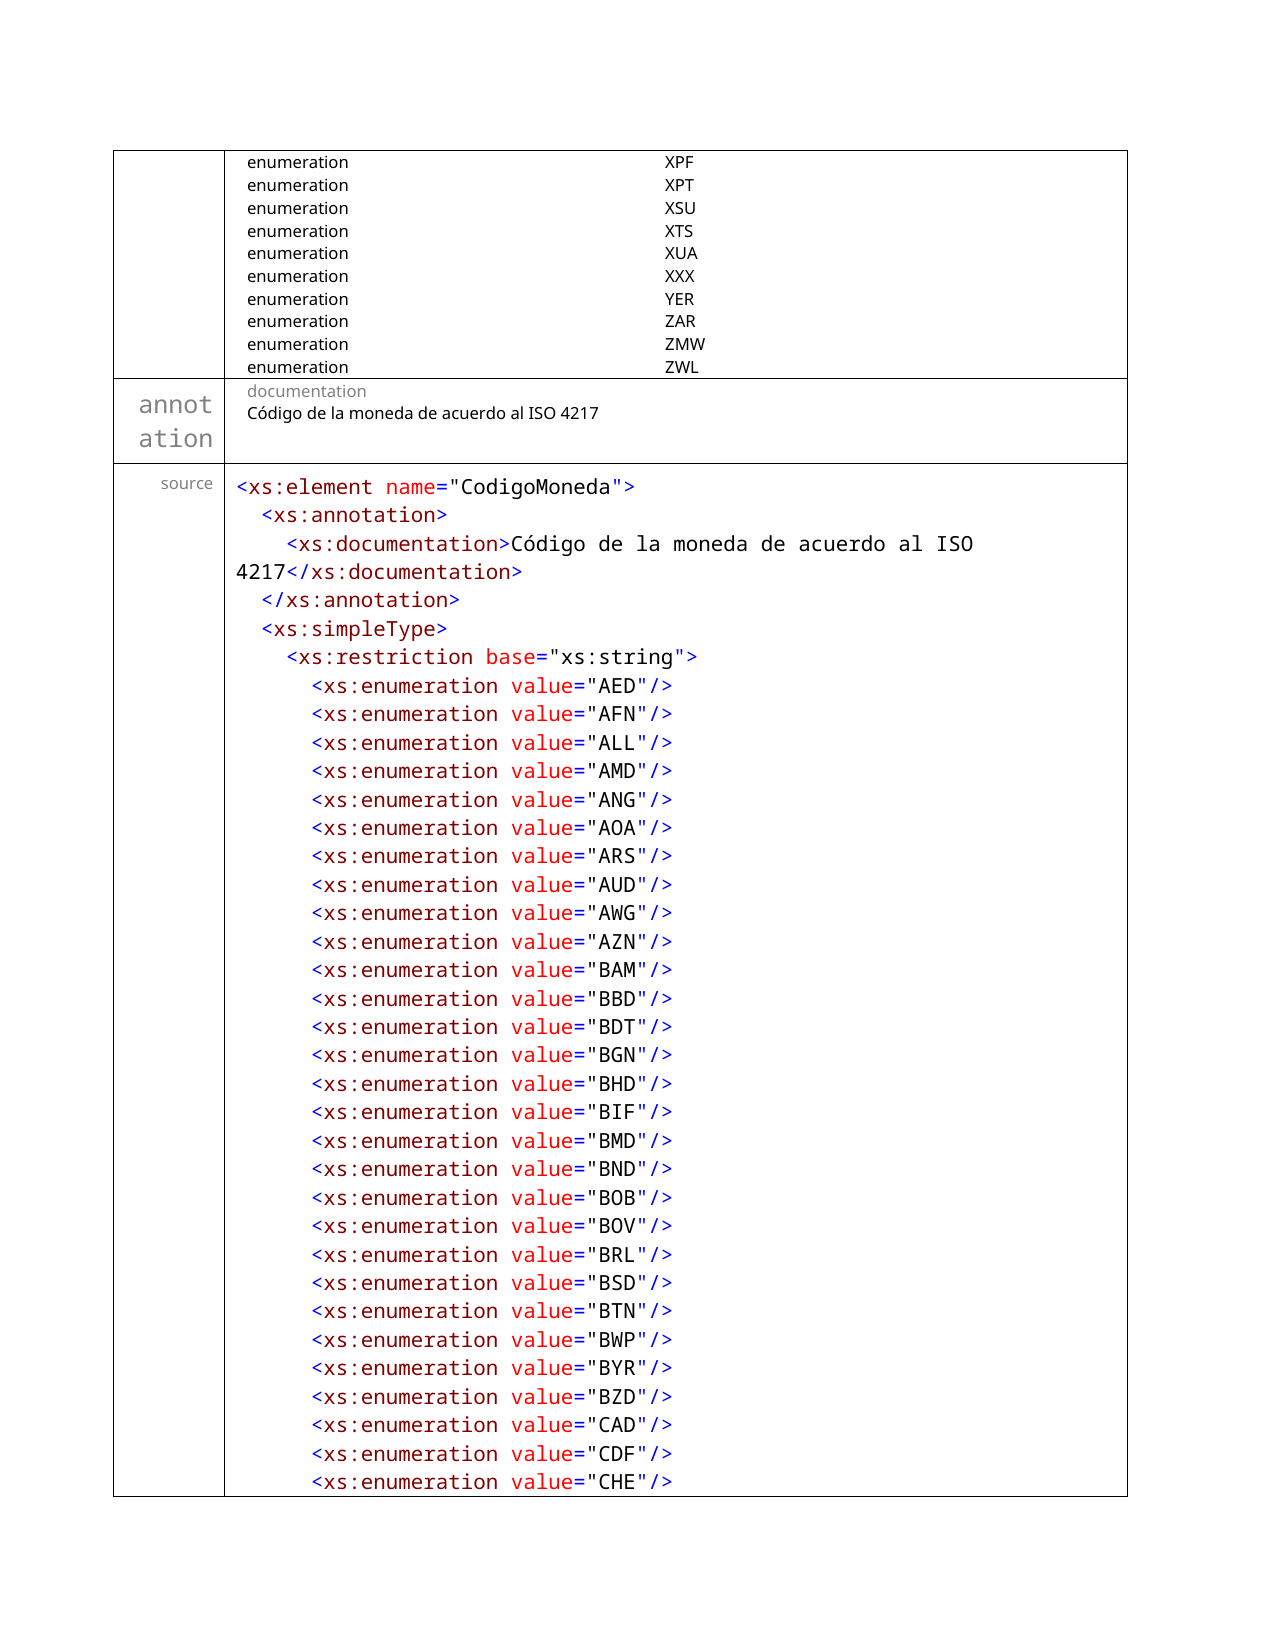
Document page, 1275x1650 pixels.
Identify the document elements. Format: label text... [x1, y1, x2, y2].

table_cell [957, 219, 1127, 242]
table_cell ZAR [654, 310, 957, 333]
table_cell enumeration [236, 174, 654, 196]
table_cell XPT [654, 174, 957, 196]
table_cell [957, 287, 1127, 310]
table_cell enumeration [236, 355, 654, 378]
table_cell [957, 242, 1127, 264]
table_cell [957, 174, 1127, 196]
table_cell enumeration [236, 242, 654, 264]
table_cell enumeration [236, 310, 654, 333]
table_cell XSU [654, 196, 957, 219]
table_cell <xs:element name="CodigoMoneda"> <xs:annotation> <xs:documentation>Código de la moneda de acuerdo al ISO 4217</xs:documentation> </xs:annotation> <xs:simpleType> <xs:restriction base="xs:string"> <xs:enumeration value="AED"/> <xs:enumeration value="AFN"/> <xs:enumeration value="ALL"/> <xs:enumeration value="AMD"/> <xs:enumeration value="ANG"/> <xs:enumeration value="AOA"/> <xs:enumeration value="ARS"/> <xs:enumeration value="AUD"/> <xs:enumeration value="AWG"/> <xs:enumeration value="AZN"/> <xs:enumeration value="BAM"/> <xs:enumeration value="BBD"/> <xs:enumeration value="BDT"/> <xs:enumeration value="BGN"/> <xs:enumeration value="BHD"/> <xs:enumeration value="BIF"/> <xs:enumeration value="BMD"/> <xs:enumeration value="BND"/> <xs:enumeration value="BOB"/> <xs:enumeration value="BOV"/> <xs:enumeration value="BRL"/> <xs:enumeration value="BSD"/> <xs:enumeration value="BTN"/> <xs:enumeration value="BWP"/> <xs:enumeration value="BYR"/> <xs:enumeration value="BZD"/> <xs:enumeration value="CAD"/> <xs:enumeration value="CDF"/> <xs:enumeration value="CHE"/> [225, 464, 1127, 1496]
table_header documentation [236, 379, 1127, 402]
table_cell source [114, 464, 224, 1496]
table_cell [957, 333, 1127, 355]
table_cell [225, 379, 1127, 463]
table_cell enumeration [236, 287, 654, 310]
table_cell annotation [114, 379, 224, 463]
table_cell enumeration [236, 196, 654, 219]
table_cell enumeration [236, 219, 654, 242]
table_cell [957, 355, 1127, 378]
table_cell XXX [654, 265, 957, 287]
table_cell enumeration [236, 333, 654, 355]
table_cell [957, 196, 1127, 219]
table_cell [957, 310, 1127, 333]
table_cell enumeration [236, 265, 654, 287]
table_cell Código de la moneda de acuerdo al ISO 4217 [236, 402, 1127, 425]
table_cell [957, 151, 1127, 174]
table_cell [114, 151, 224, 378]
table_cell XUA [654, 242, 957, 264]
table_cell ZWL [654, 355, 957, 378]
table_cell enumeration [236, 151, 654, 174]
table_cell [225, 151, 1127, 378]
table_cell XTS [654, 219, 957, 242]
table_cell YER [654, 287, 957, 310]
table_cell ZMW [654, 333, 957, 355]
table_cell [957, 265, 1127, 287]
table_cell XPF [654, 151, 957, 174]
